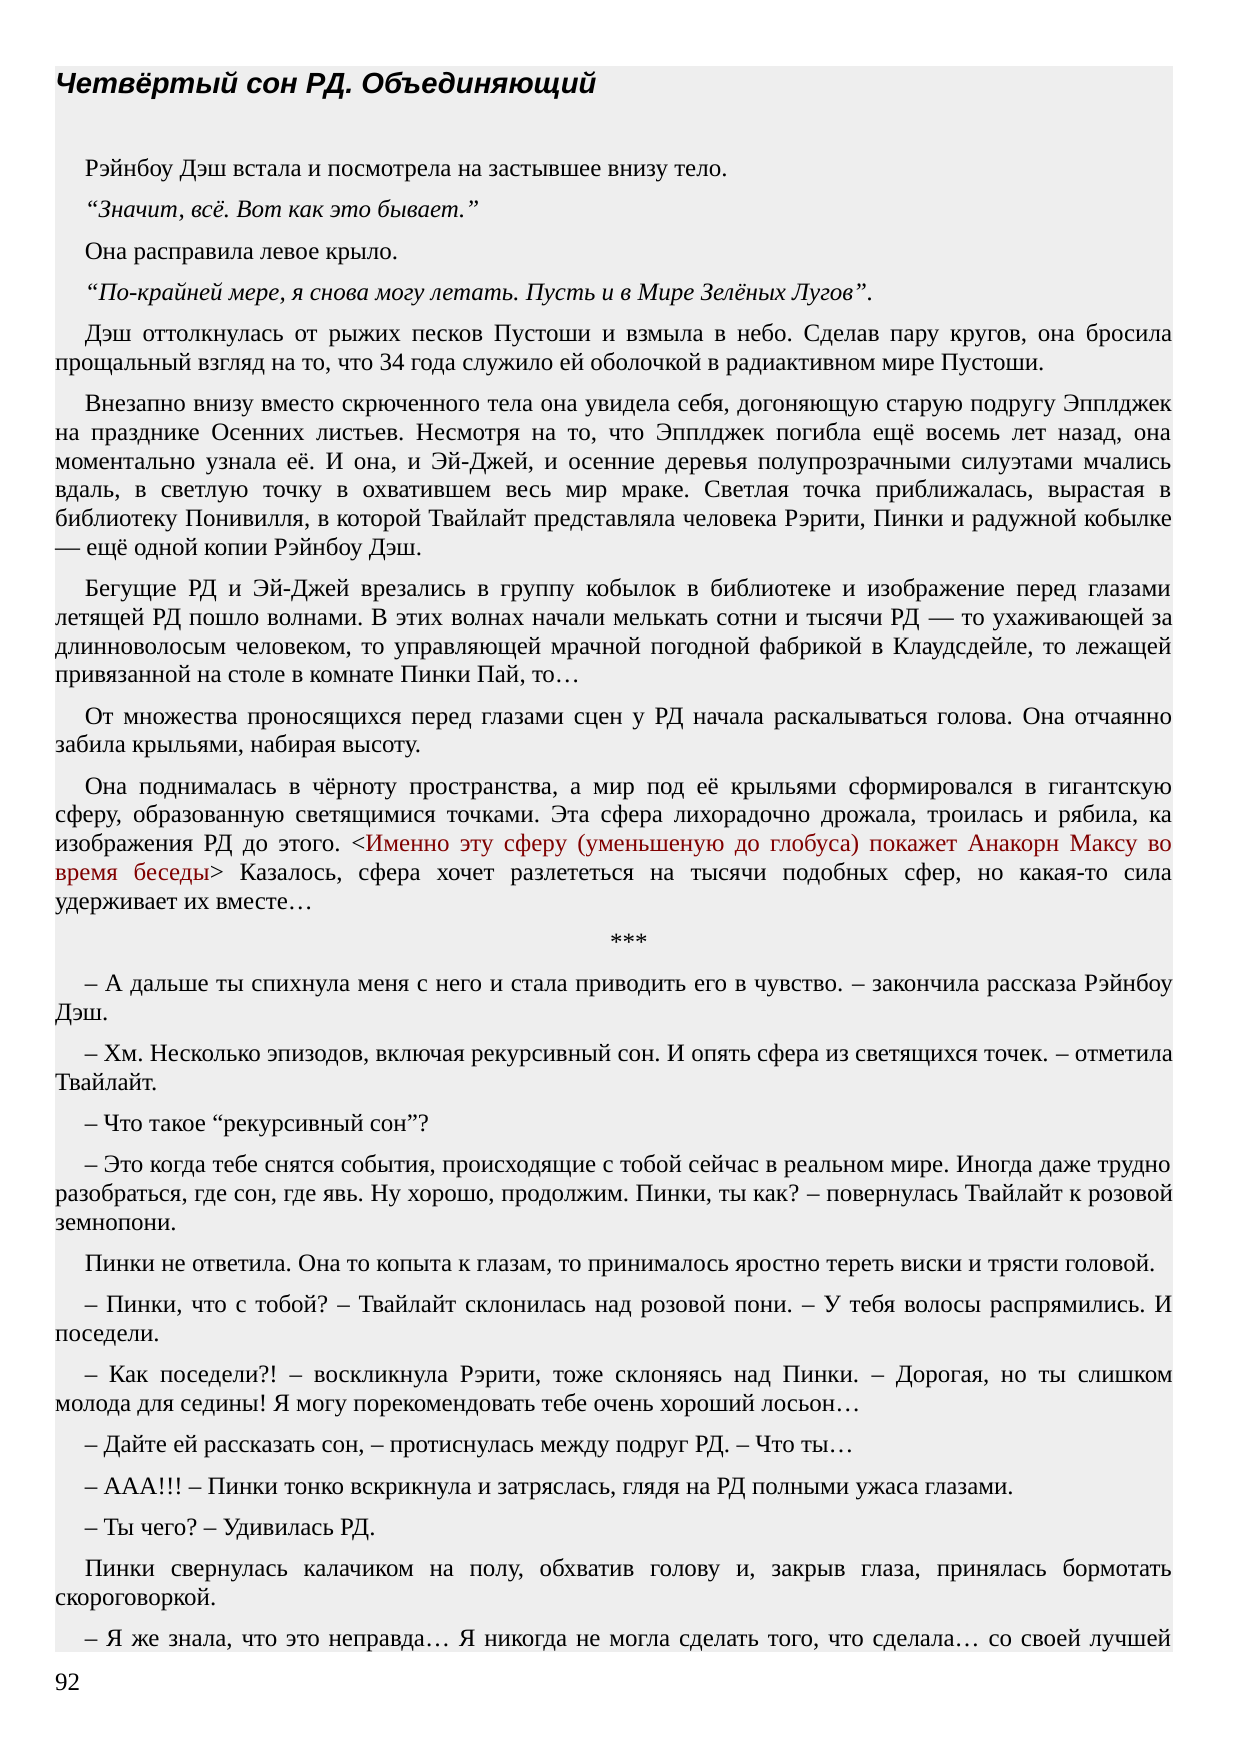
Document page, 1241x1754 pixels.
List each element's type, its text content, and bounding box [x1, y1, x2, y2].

text Пинки не ответила. Она то копыта к глазам, то принималось яростно тереть виски и трясти головой. [55, 1248, 1173, 1277]
text – Хм. Несколько эпизодов, включая рекурсивный сон. И опять сфера из светящихся точек. – отметила Твайлайт. [55, 1038, 1173, 1096]
text Бегущие РД и Эй-Джей врезались в группу кобылок в библиотеке и изображение перед глазами летящей РД пошло волнами. В этих волнах начали мелькать сотни и тысячи РД — то ухаживающей за длинноволосым человеком, то управляющей мрачной погодной фабрикой в Клаудсдейле, то лежащей привязанной на столе в комнате Пинки Пай, то… [55, 573, 1173, 688]
text – Дайте ей рассказать сон, – протиснулась между подруг РД. – Что ты… [55, 1429, 1173, 1458]
text – А дальше ты спихнула меня с него и стала приводить его в чувство. – закончила рассказа Рэйнбоу Дэш. [55, 968, 1173, 1026]
text Она поднималась в чёрноту пространства, а мир под её крыльями сформировался в гигантскую сферу, образованную светящимися точками. Эта сфера лихорадочно дрожала, троилась и рябила, ка изображения РД до этого. <Именно эту сферу (уменьшеную до глобуса) покажет Анакорн Максу во время беседы> Казалось, сфера хочет разлететься на тысячи подобных сфер, но какая-то сила удерживает их вместе… [55, 771, 1173, 914]
text От множества проносящихся перед глазами сцен у РД начала раскалываться голова. Она отчаянно забила крыльями, набирая высоту. [55, 701, 1173, 758]
text – Что такое “рекурсивный сон”? [55, 1108, 1173, 1137]
text – Я же знала, что это неправда… Я никогда не могла сделать того, что сделала… со своей лучшей [55, 1623, 1173, 1652]
text – Как поседели?! – воскликнула Рэрити, тоже склоняясь над Пинки. – Дорогая, но ты слишком молода для седины! Я могу порекомендовать тебе очень хороший лосьон… [55, 1359, 1173, 1417]
text – Это когда тебе снятся события, происходящие с тобой сейчас в реальном мире. Иногда даже трудно разобраться, где сон, где явь. Ну хорошо, продолжим. Пинки, ты как? – повернулась Твайлайт к розовой земнопони. [55, 1149, 1173, 1236]
text “Значит, всё. Вот как это бывает.” [55, 194, 1173, 223]
text – Ты чего? – Удивилась РД. [55, 1512, 1173, 1541]
text *** [55, 927, 1173, 956]
text Она расправила левое крыло. [55, 236, 1173, 264]
text “По-крайней мере, я снова могу летать. Пусть и в Мире Зелёных Лугов”. [55, 277, 1173, 306]
text Дэш оттолкнулась от рыжих песков Пустоши и взмыла в небо. Сделав пару кругов, она бросила прощальный взгляд на то, что 34 года служило ей оболочкой в радиактивном мире Пустоши. [55, 318, 1173, 376]
text Пинки свернулась калачиком на полу, обхватив голову и, закрыв глаза, принялась бормотать скороговоркой. [55, 1553, 1173, 1611]
text Рэйнбоу Дэш встала и посмотрела на застывшее внизу тело. [55, 153, 1173, 182]
text Внезапно внизу вместо скрюченного тела она увидела себя, догоняющую старую подругу Эпплджек на празднике Осенних листьев. Несмотря на то, что Эпплджек погибла ещё восемь лет назад, она моментально узнала её. И она, и Эй-Джей, и осенние деревья полупрозрачными силуэтами мчались вдаль, в светлую точку в охватившем весь мир мраке. Светлая точка приближалась, вырастая в библиотеку Понивилля, в которой Твайлайт представляла человека Рэрити, Пинки и радужной кобылке — ещё одной копии Рэйнбоу Дэш. [55, 388, 1173, 561]
text – Пинки, что с тобой? – Твайлайт склонилась над розовой пони. – У тебя волосы распрямились. И поседели. [55, 1289, 1173, 1347]
text – ААА!!! – Пинки тонко вскрикнула и затряслась, глядя на РД полными ужаса глазами. [55, 1471, 1173, 1499]
subtitle Четвёртый сон РД. Объединяющий [55, 66, 1173, 99]
